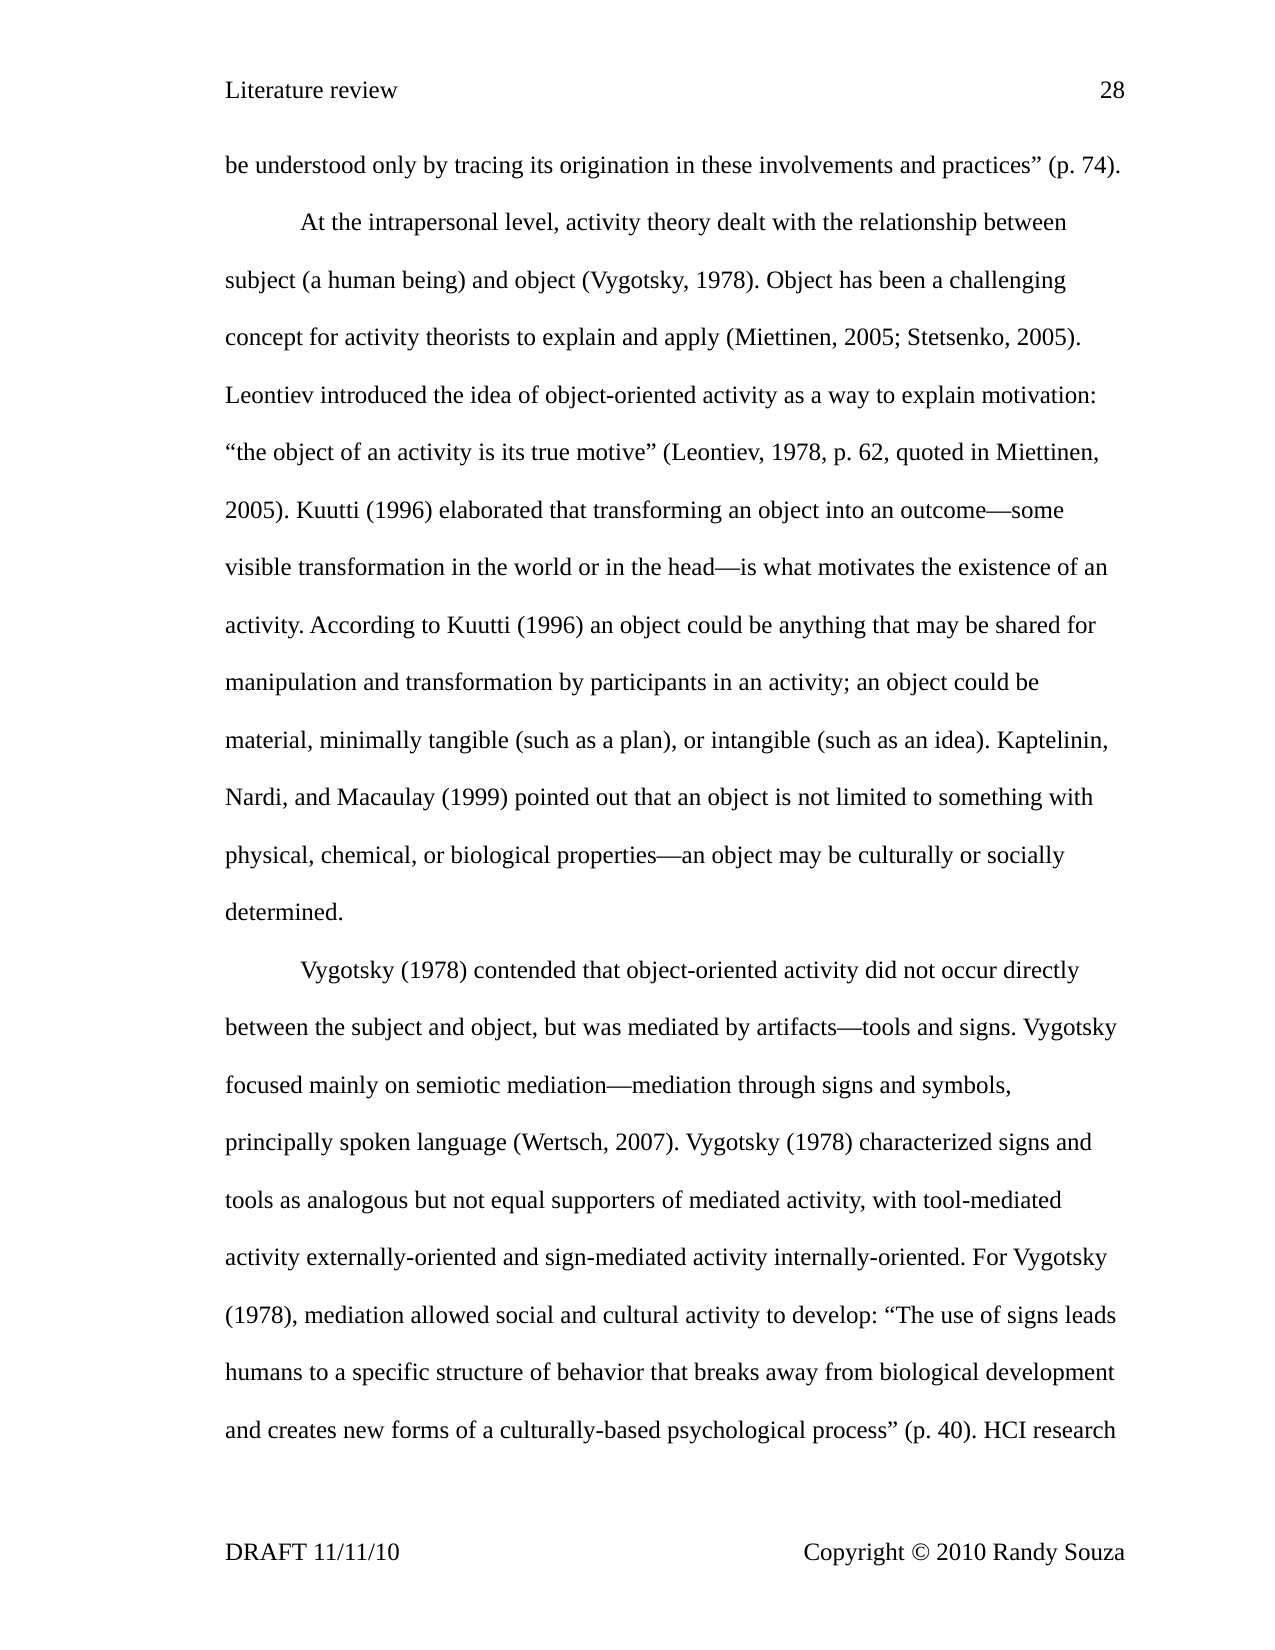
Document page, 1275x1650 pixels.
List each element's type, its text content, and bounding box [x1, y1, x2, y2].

text be understood only by tracing its origination in these involvements and practices” (p. 74). [225, 150, 1125, 179]
text Vygotsky (1978) contended that object-oriented activity did not occur directly between the subject and object, but was mediated by artifacts—tools and signs. Vygotsky focused mainly on semiotic mediation—mediation through signs and symbols, principally spoken language (Wertsch, 2007). Vygotsky (1978) characterized signs and tools as analogous but not equal supporters of mediated activity, with tool-mediated activity externally-oriented and sign-mediated activity internally-oriented. For Vygotsky (1978), mediation allowed social and cultural activity to develop: “The use of signs leads humans to a specific structure of behavior that breaks away from biological development and creates new forms of a culturally-based psychological process” (p. 40). HCI research [225, 955, 1125, 1444]
text At the intrapersonal level, activity theory dealt with the relationship between subject (a human being) and object (Vygotsky, 1978). Object has been a challenging concept for activity theorists to explain and apply (Miettinen, 2005; Stetsenko, 2005). Leontiev introduced the idea of object-oriented activity as a way to explain motivation: “the object of an activity is its true motive” (Leontiev, 1978, p. 62, quoted in Miettinen, 2005). Kuutti (1996) elaborated that transforming an object into an outcome—some visible transformation in the world or in the head—is what motivates the existence of an activity. According to Kuutti (1996) an object could be anything that may be shared for manipulation and transformation by participants in an activity; an object could be material, minimally tangible (such as a plan), or intangible (such as an idea). Kaptelinin, Nardi, and Macaulay (1999) pointed out that an object is not limited to something with physical, chemical, or biological properties—an object may be culturally or socially determined. [225, 207, 1125, 926]
